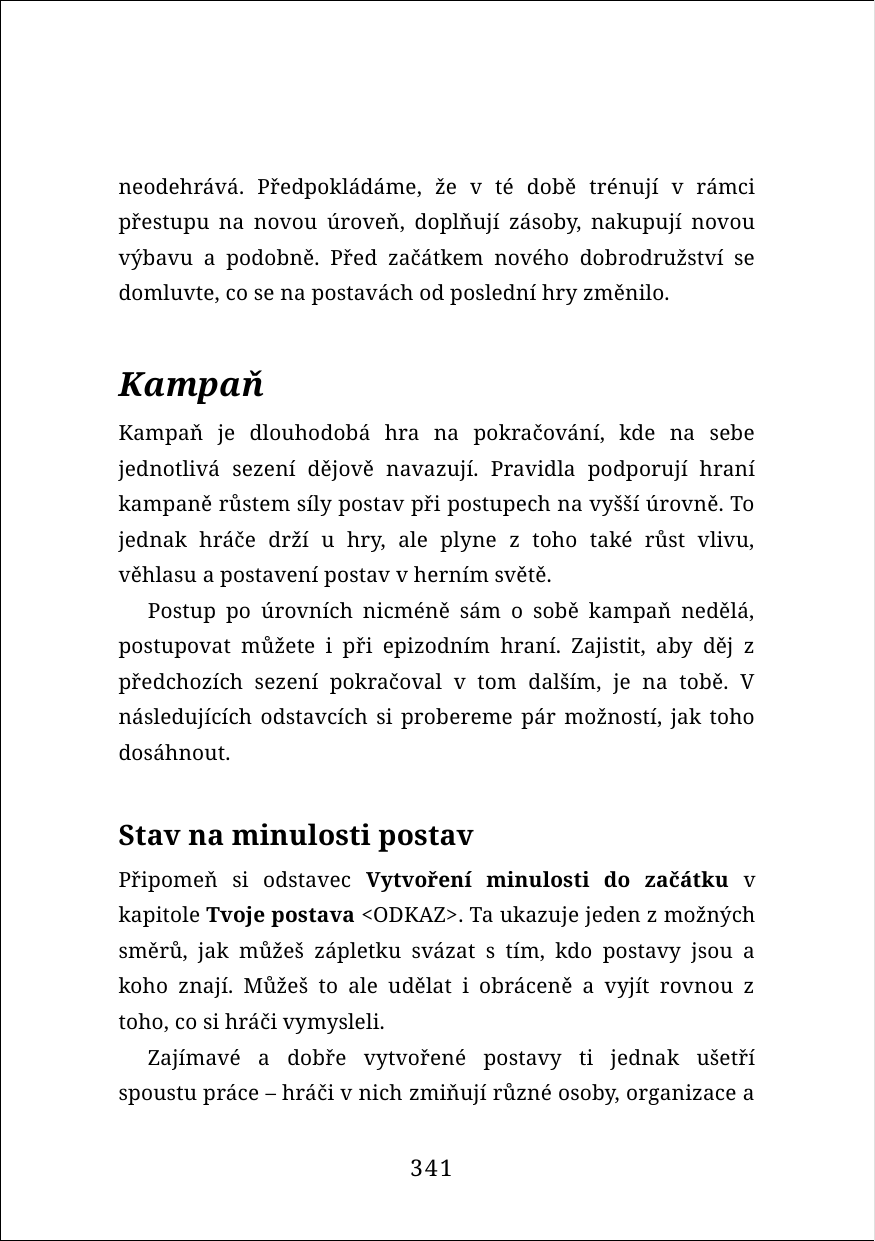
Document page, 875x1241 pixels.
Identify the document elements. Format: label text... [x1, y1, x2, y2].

subtitle Stav na minulosti postav [118, 815, 756, 853]
text neodehrává. Předpokládáme, že v té době trénují v rámci přestupu na novou úroveň, doplňují zásoby, nakupují novou výbavu a podobně. Před začátkem nového dobrodružství se domluvte, co se na postavách od poslední hry změnilo. [118, 172, 756, 307]
text Připomeň si odstavec Vytvoření minulosti do začátku v kapitole Tvoje postava <ODKAZ>. Ta ukazuje jeden z možných směrů, jak můžeš zápletku svázat s tím, kdo postavy jsou a koho znají. Můžeš to ale udělat i obráceně a vyjít rovnou z toho, co si hráči vymysleli. Zajímavé a dobře vytvořené postavy ti jednak ušetří spoustu práce – hráči v nich zmiňují různé osoby, organizace a [118, 865, 756, 1107]
subtitle Kampaň [118, 361, 756, 407]
text Kampaň je dlouhodobá hra na pokračování, kde na sebe jednotlivá sezení dějově navazují. Pravidla podporují hraní kampaně růstem síly postav při postupech na vyšší úrovně. To jednak hráče drží u hry, ale plyne z toho také růst vlivu, věhlasu a postavení postav v herním světě. Postup po úrovních nicméně sám o sobě kampaň nedělá, postupovat můžete i při epizodním hraní. Zajistit, aby děj z předchozích sezení pokračoval v tom dalším, je na tobě. V následujících odstavcích si probereme pár možností, jak toho dosáhnout. [118, 418, 756, 766]
